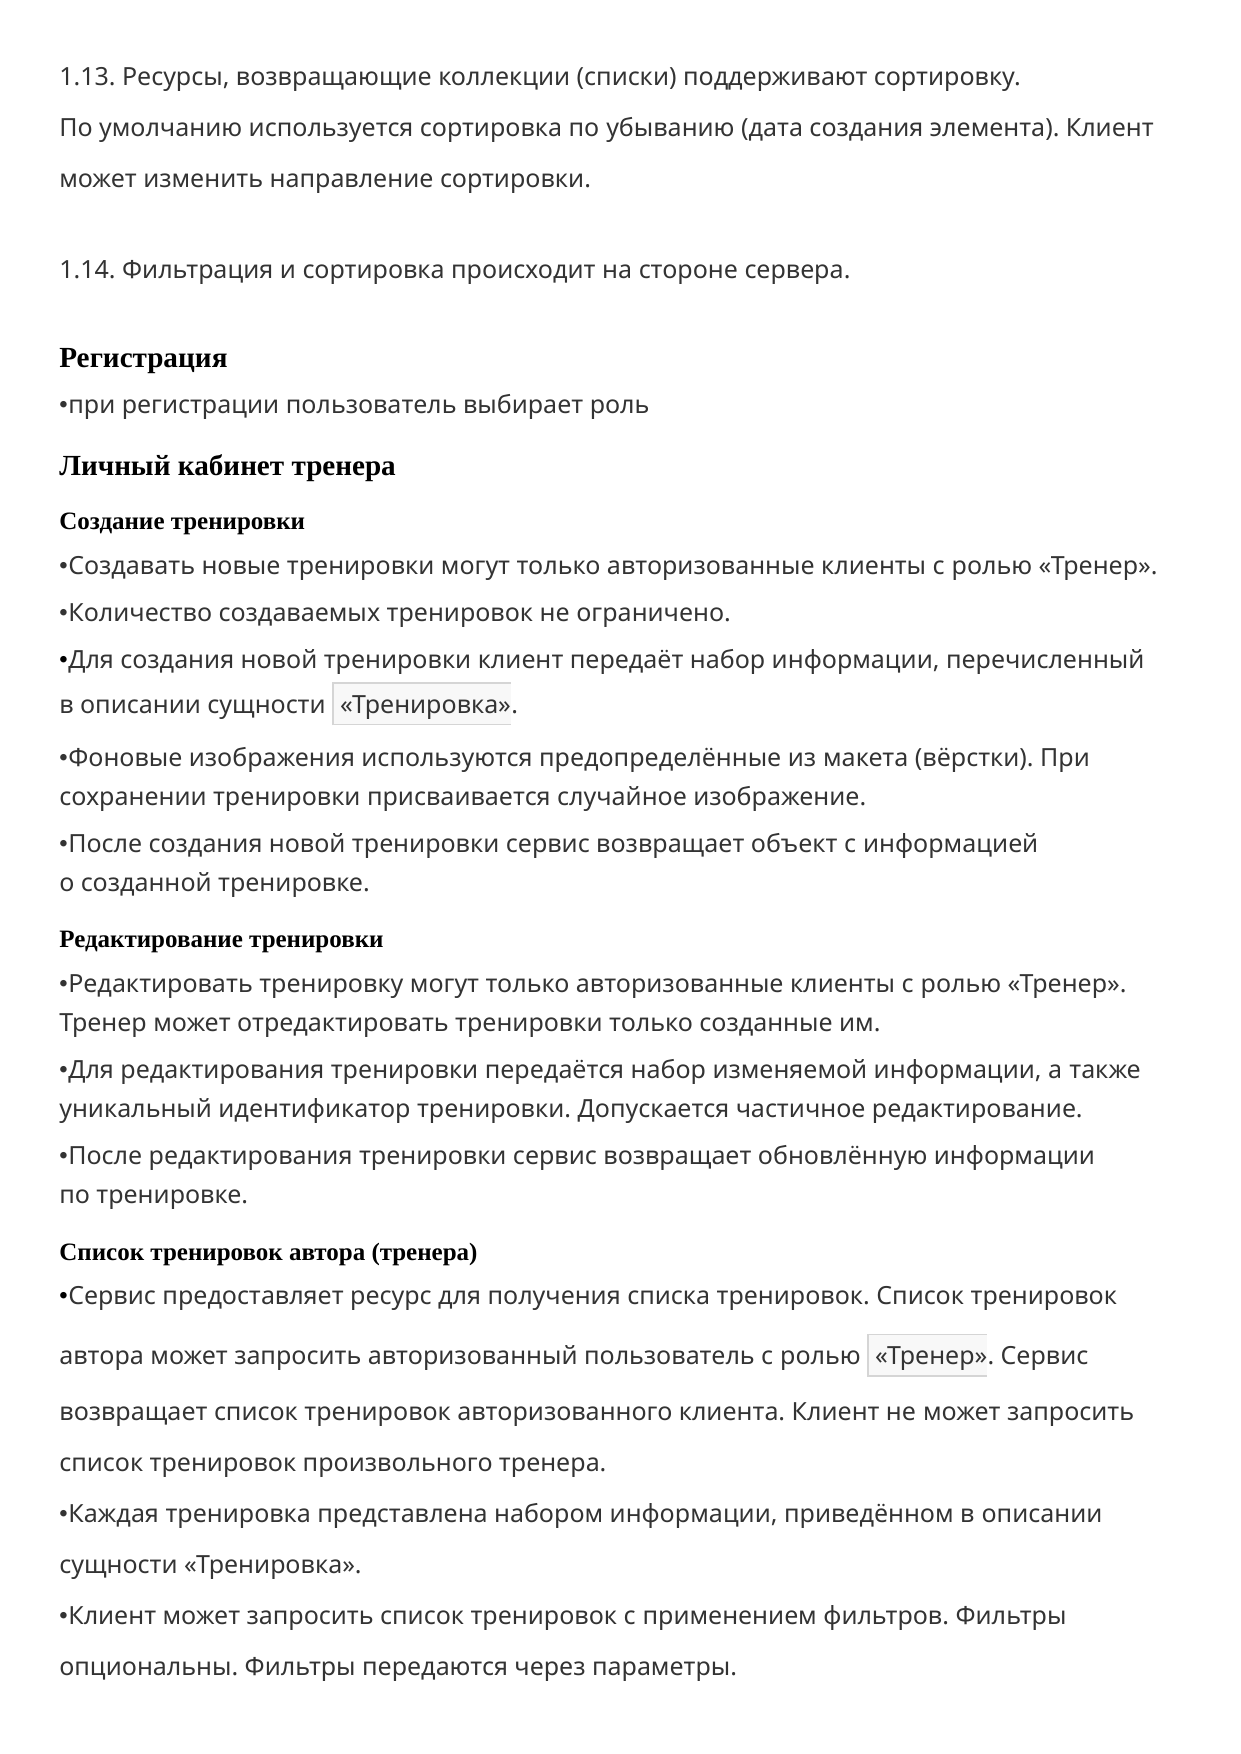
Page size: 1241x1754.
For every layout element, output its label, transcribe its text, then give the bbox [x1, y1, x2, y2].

list Сервис предоставляет ресурс для получения списка тренировок. Список тренировок автора может запросить авторизованный пользователь с ролью «Тренер». Сервис возвращает список тренировок авторизованного клиента. Клиент не может запросить список тренировок произвольного тренера. [59, 1278, 1181, 1479]
subtitle Личный кабинет тренера [59, 448, 1181, 481]
text 1.14. Фильтрация и сортировка происходит на стороне сервера. [59, 251, 1181, 285]
text 1.13. Ресурсы, возвращающие коллекции (списки) поддерживают сортировку. По умолчанию используется сортировка по убыванию (дата создания элемента). Клиент может изменить направление сортировки. [59, 59, 1181, 195]
list Для редактирования тренировки передаётся набор изменяемой информации, а также уникальный идентификатор тренировки. Допускается частичное редактирование. [59, 1052, 1181, 1125]
subtitle Редактирование тренировки [59, 924, 1181, 953]
list Количество создаваемых тренировок не ограничено. [59, 595, 1181, 629]
list Каждая тренировка представлена набором информации, приведённом в описании сущности «Тренировка». [59, 1496, 1181, 1581]
subtitle Список тренировок автора (тренера) [59, 1237, 1181, 1265]
subtitle Регистрация [59, 340, 1181, 374]
list Создавать новые тренировки могут только авторизованные клиенты с ролью «Тренер». [59, 548, 1181, 582]
list Фоновые изображения используются предопределённые из макета (вёрстки). При сохранении тренировки присваивается случайное изображение. [59, 740, 1181, 813]
list при регистрации пользователь выбирает роль [59, 386, 1181, 420]
subtitle Создание тренировки [59, 506, 1181, 535]
list Клиент может запросить список тренировок с применением фильтров. Фильтры опциональны. Фильтры передаются через параметры. [59, 1598, 1181, 1683]
list Редактировать тренировку могут только авторизованные клиенты с ролью «Тренер». Тренер может отредактировать тренировки только созданные им. [59, 966, 1181, 1039]
list После создания новой тренировки сервис возвращает объект с информацией о созданной тренировке. [59, 826, 1181, 899]
list После редактирования тренировки сервис возвращает обновлённую информации по тренировке. [59, 1138, 1181, 1211]
list Для создания новой тренировки клиент передаёт набор информации, перечисленный в описании сущности «Тренировка». [59, 642, 1181, 725]
